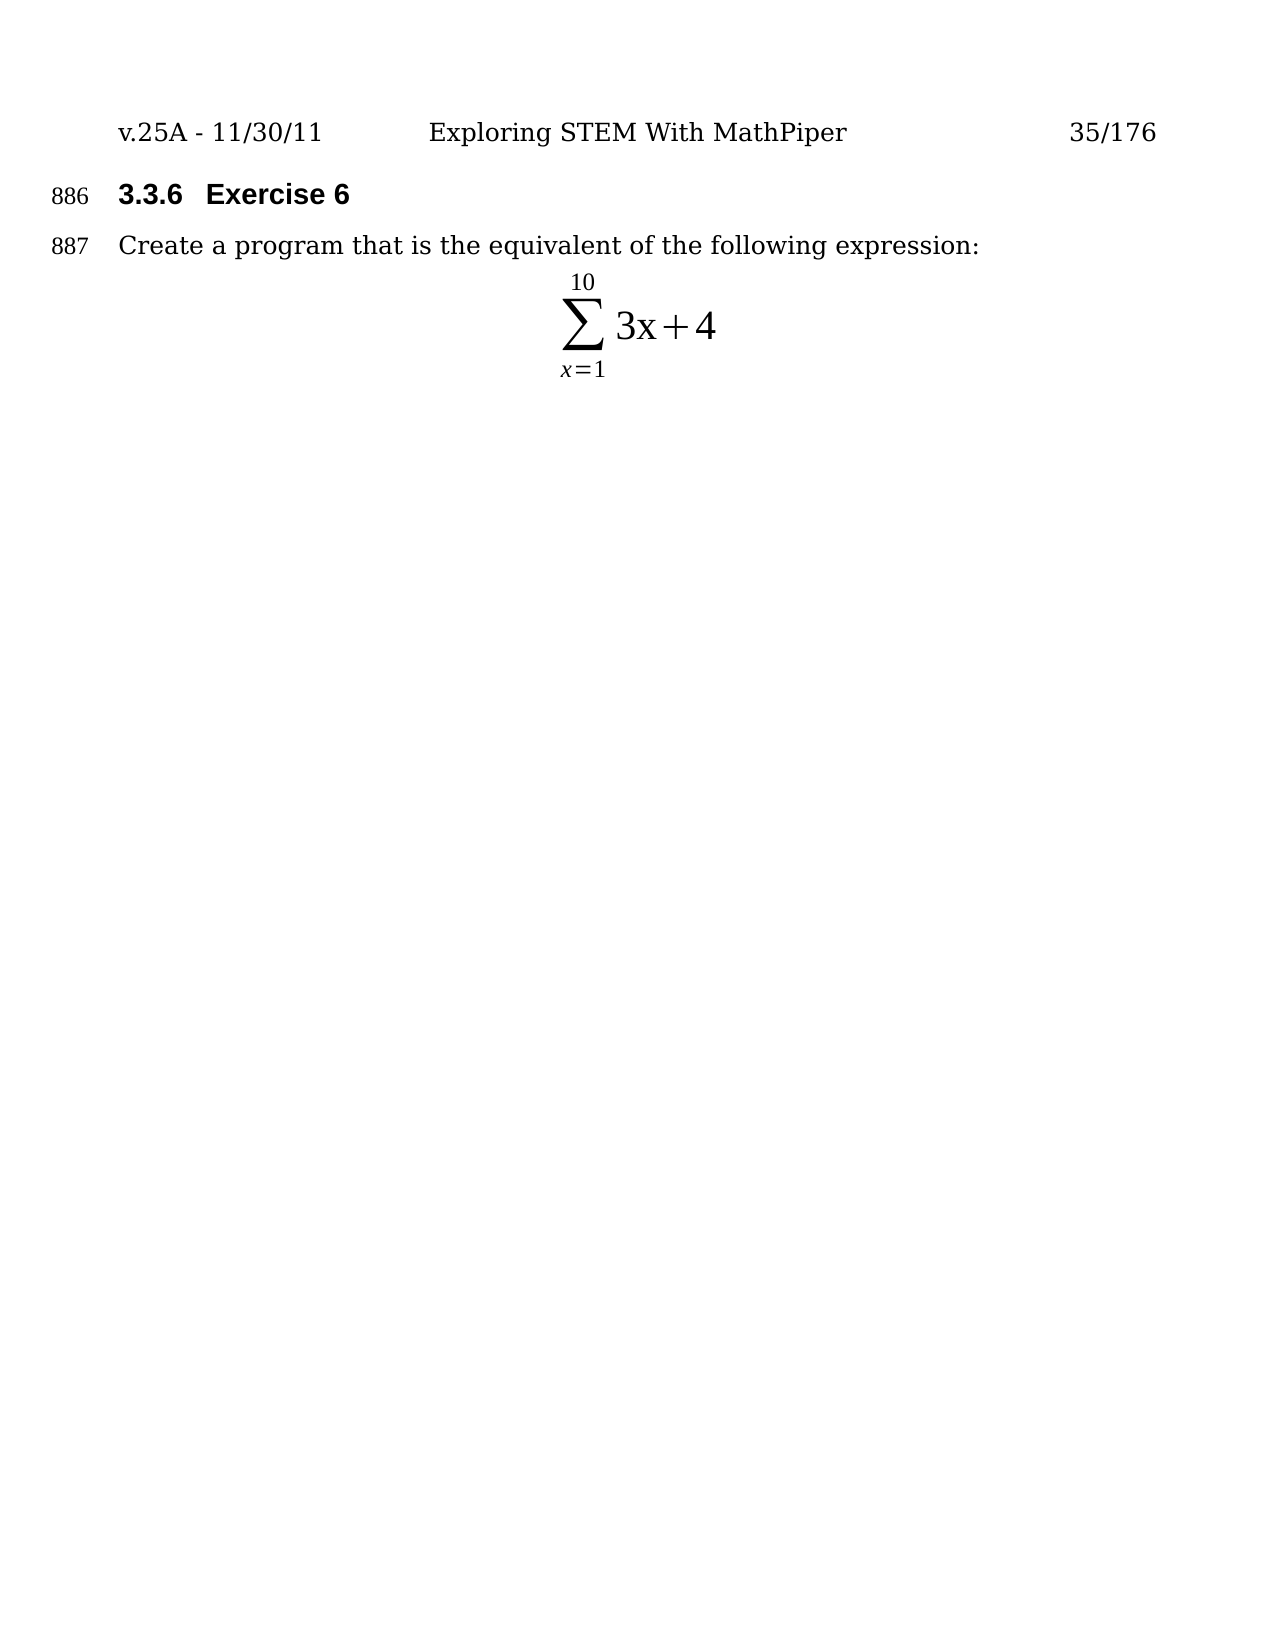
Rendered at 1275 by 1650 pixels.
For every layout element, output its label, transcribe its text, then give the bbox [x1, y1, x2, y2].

subtitle Exercise 6 [118, 177, 1157, 210]
text Create a program that is the equivalent of the following expression: [118, 231, 1157, 260]
